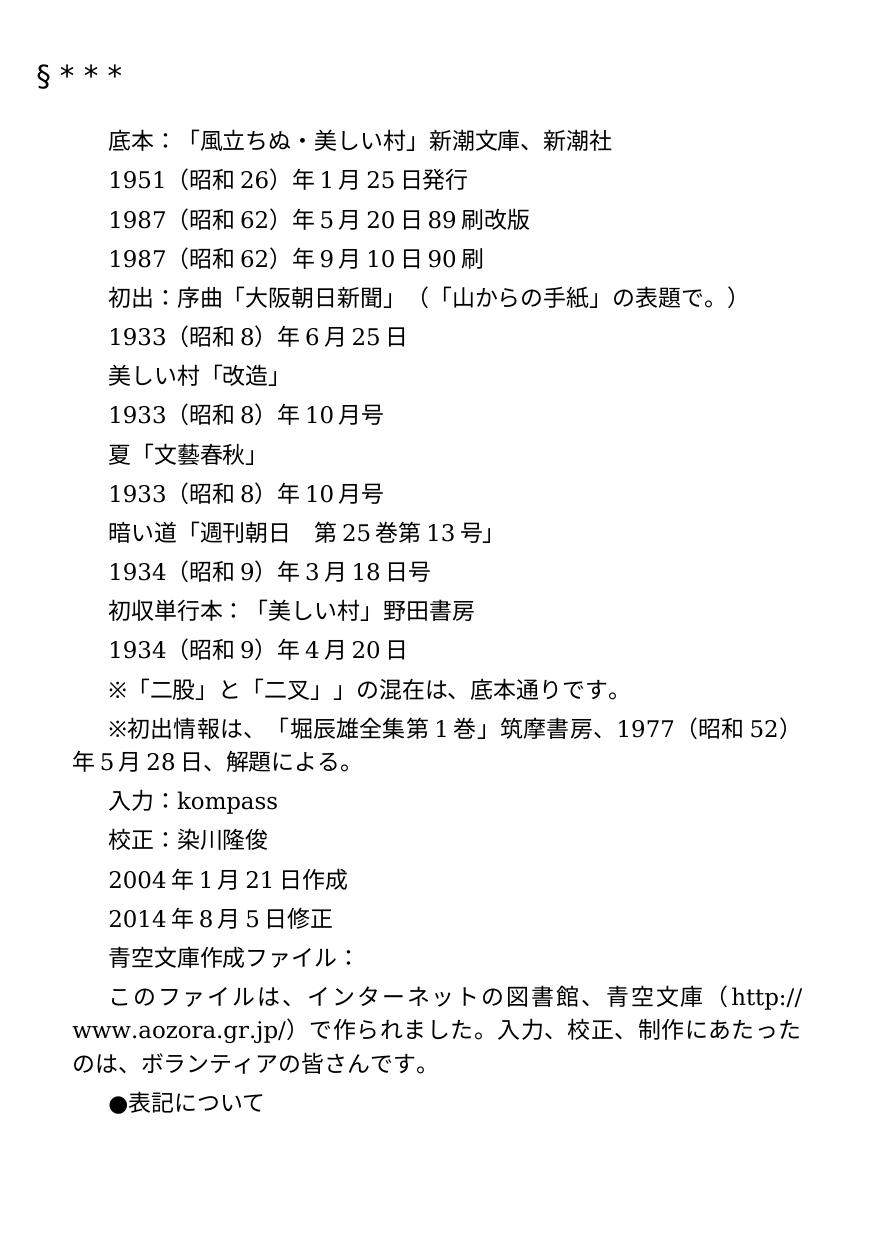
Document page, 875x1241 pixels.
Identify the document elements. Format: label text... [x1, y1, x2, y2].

text 1933（昭和8）年10月号 [72, 476, 802, 509]
text 1934（昭和9）年3月18日号 [72, 554, 802, 587]
text 初出：序曲「大阪朝日新聞」（「山からの手紙」の表題で。） [72, 280, 802, 313]
text ※「二股」と「二叉」」の混在は、底本通りです。 [72, 672, 802, 705]
text このファイルは、インターネットの図書館、青空文庫（http://www.aozora.gr.jp/）で作られました。入力、校正、制作にあたったのは、ボランティアの皆さんです。 [72, 979, 802, 1079]
text 初収単行本：「美しい村」野田書房 [72, 593, 802, 626]
text 1933（昭和8）年10月号 [72, 397, 802, 431]
text 底本：「風立ちぬ・美しい村」新潮文庫、新潮社 [72, 123, 802, 156]
text 夏「文藝春秋」 [72, 437, 802, 470]
text 1951（昭和26）年1月25日発行 [72, 162, 802, 196]
text 暗い道「週刊朝日 第25巻第13号」 [72, 515, 802, 548]
text 入力：kompass [72, 783, 802, 816]
text 青空文庫作成ファイル： [72, 940, 802, 973]
text 2004年1月21日作成 [72, 861, 802, 895]
text 2014年8月5日修正 [72, 901, 802, 934]
text 校正：染川隆俊 [72, 822, 802, 856]
text 1987（昭和62）年9月10日90刷 [72, 241, 802, 274]
subtitle § * * * [36, 60, 838, 94]
text 1933（昭和8）年6月25日 [72, 319, 802, 352]
text 1987（昭和62）年5月20日89刷改版 [72, 202, 802, 235]
text ●表記について [72, 1084, 802, 1118]
text ※初出情報は、「堀辰雄全集第1巻」筑摩書房、1977（昭和52）年5月28日、解題による。 [72, 711, 802, 777]
text 1934（昭和9）年4月20日 [72, 632, 802, 666]
text 美しい村「改造」 [72, 358, 802, 391]
